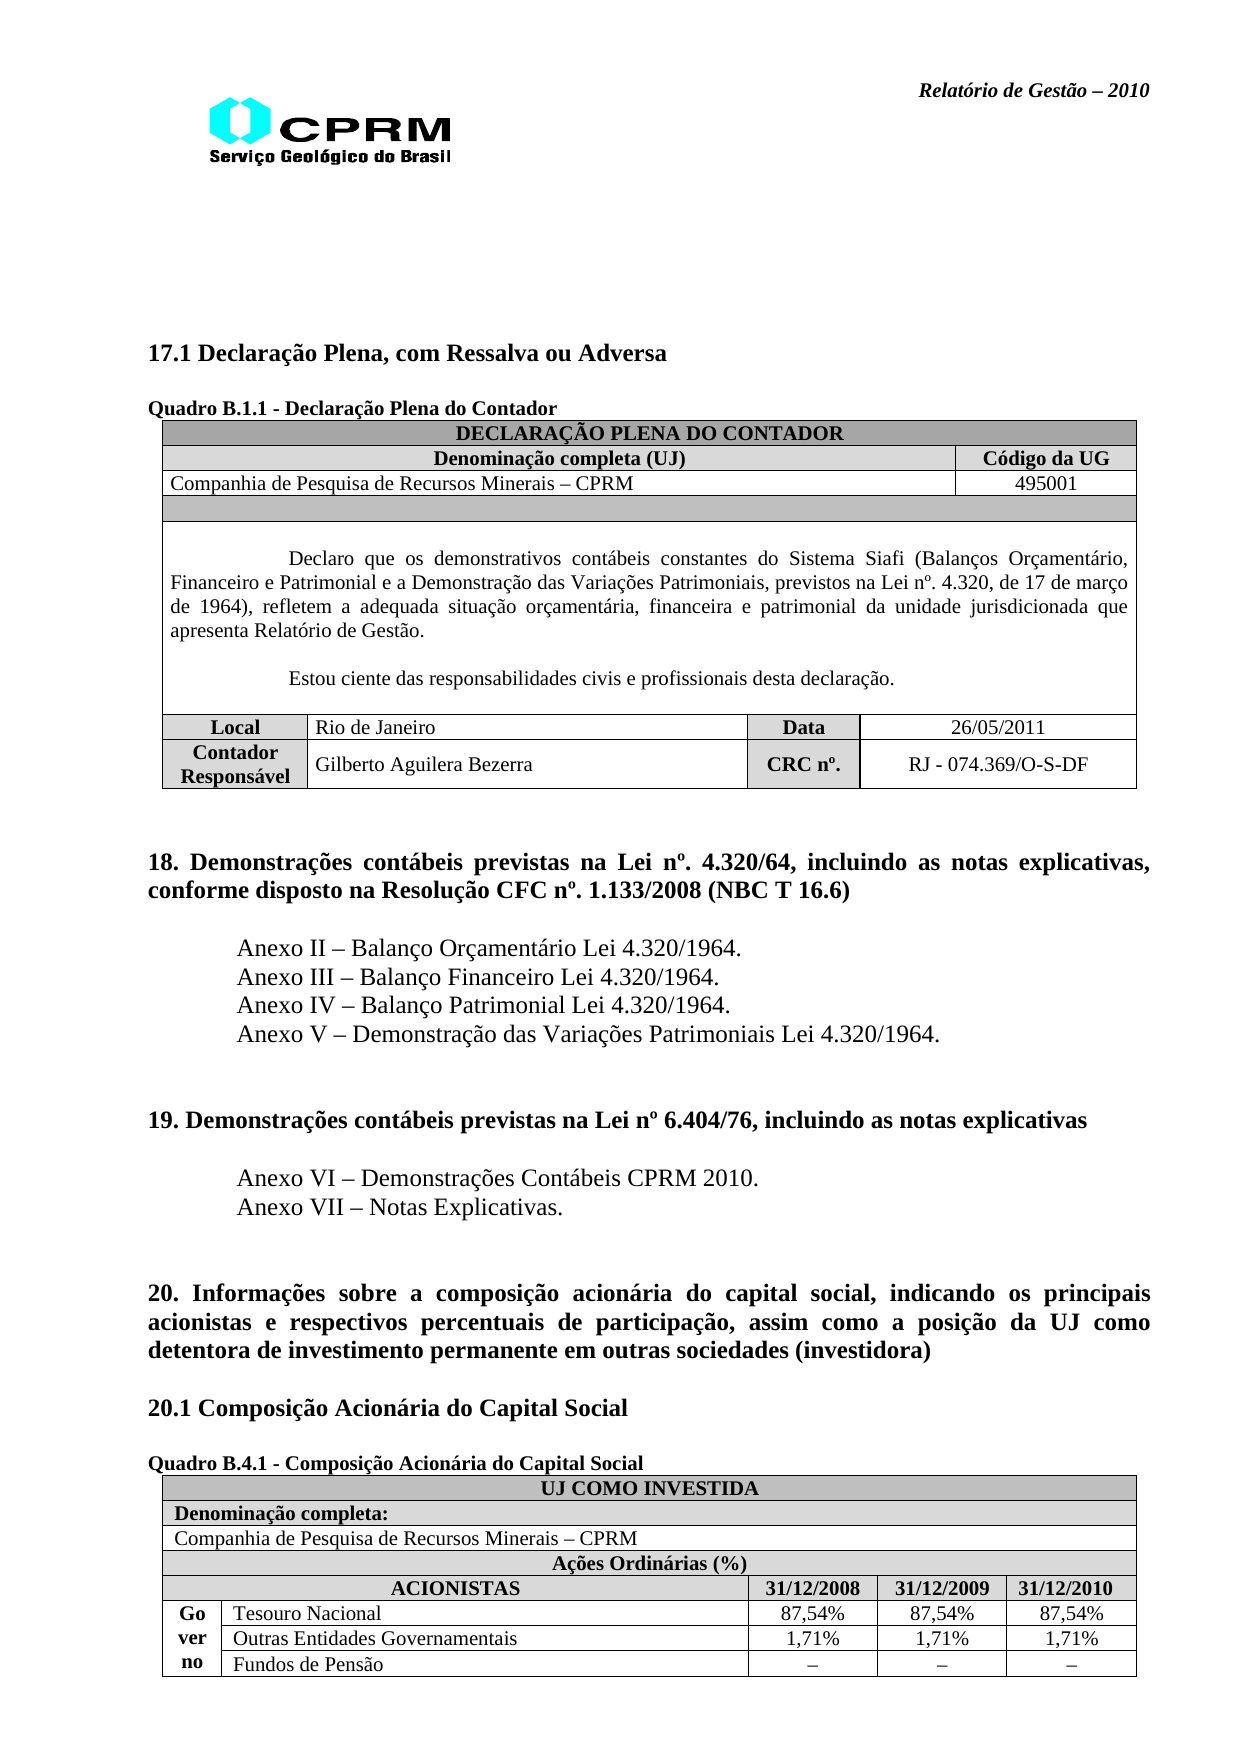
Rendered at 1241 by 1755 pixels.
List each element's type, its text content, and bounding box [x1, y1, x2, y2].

text Anexo V – Demonstração das Variações Patrimoniais Lei 4.320/1964. [148, 1019, 1152, 1048]
table_cell Local [163, 715, 307, 739]
text Anexo VI – Demonstrações Contábeis CPRM 2010. [148, 1163, 1152, 1192]
text Quadro B.4.1 - Composição Acionária do Capital Social [148, 1451, 1152, 1475]
table_cell 87,54% [749, 1601, 877, 1625]
table_cell Gilberto Aguilera Bezerra [308, 740, 747, 788]
text 20. Informações sobre a composição acionária do capital social, indicando os principais acionistas e respectivos percentuais de participação, assim como a posição da UJ como detentora de investimento permanente em outras sociedades (investidora) [148, 1278, 1152, 1364]
table_cell Denominação completa (UJ) [163, 446, 955, 470]
table_cell Governo [163, 1601, 221, 1676]
table_cell 1,71% [878, 1626, 1006, 1650]
table_cell Tesouro Nacional [222, 1601, 748, 1625]
table_cell Contador Responsável [163, 740, 307, 788]
table_header DECLARAÇÃO PLENA DO CONTADOR [163, 421, 1136, 445]
table_cell 31/12/2008 [749, 1576, 877, 1600]
table_cell Companhia de Pesquisa de Recursos Minerais – CPRM [163, 1526, 1136, 1550]
table_cell Outras Entidades Governamentais [222, 1626, 748, 1650]
table_cell 31/12/2010 [1007, 1576, 1136, 1600]
table_header UJ COMO INVESTIDA [163, 1476, 1136, 1500]
table_cell Denominação completa: [163, 1501, 1136, 1525]
table_cell RJ - 074.369/O-S-DF [861, 740, 1136, 788]
text Anexo IV – Balanço Patrimonial Lei 4.320/1964. [148, 991, 1152, 1019]
table_cell Declaro que os demonstrativos contábeis constantes do Sistema Siafi (Balanços Orçamentário, Financeiro e Patrimonial e a Demonstração das Variações Patrimoniais, previstos na Lei nº. 4.320, de 17 de março de 1964), refletem a adequada situação orçamentária, financeira e patrimonial da unidade jurisdicionada que apresenta Relatório de Gestão. Estou ciente das responsabilidades civis e profissionais desta declaração. [163, 522, 1136, 714]
table_cell 495001 [956, 471, 1136, 495]
table_cell Rio de Janeiro [308, 715, 747, 739]
table_cell Data [748, 715, 859, 739]
text Anexo VII – Notas Explicativas. [148, 1192, 1152, 1221]
text 20.1 Composição Acionária do Capital Social [148, 1393, 1152, 1422]
text 19. Demonstrações contábeis previstas na Lei nº 6.404/76, incluindo as notas explicativas [148, 1106, 1152, 1134]
table_cell Fundos de Pensão [222, 1651, 748, 1676]
table_cell – [749, 1651, 877, 1676]
table_cell 87,54% [878, 1601, 1006, 1625]
table_cell 1,71% [749, 1626, 877, 1650]
table_cell CRC nº. [748, 740, 859, 788]
table_cell – [878, 1651, 1006, 1676]
table_cell 31/12/2009 [878, 1576, 1006, 1600]
table_cell ACIONISTAS [163, 1576, 748, 1600]
table_cell Companhia de Pesquisa de Recursos Minerais – CPRM [163, 471, 955, 495]
text Anexo III – Balanço Financeiro Lei 4.320/1964. [148, 962, 1152, 991]
text Anexo II – Balanço Orçamentário Lei 4.320/1964. [148, 933, 1152, 962]
subtitle 17.1 Declaração Plena, com Ressalva ou Adversa [148, 338, 1152, 367]
table_cell 87,54% [1007, 1601, 1136, 1625]
table_cell [163, 496, 1136, 521]
table_cell 26/05/2011 [861, 715, 1136, 739]
text Quadro B.1.1 - Declaração Plena do Contador [148, 396, 1152, 420]
text 18. Demonstrações contábeis previstas na Lei nº. 4.320/64, incluindo as notas explicativas, conforme disposto na Resolução CFC nº. 1.133/2008 (NBC T 16.6) [148, 847, 1152, 904]
table_cell Ações Ordinárias (%) [163, 1551, 1136, 1575]
table_cell 1,71% [1007, 1626, 1136, 1650]
table_cell Código da UG [956, 446, 1136, 470]
table_cell – [1007, 1651, 1136, 1676]
